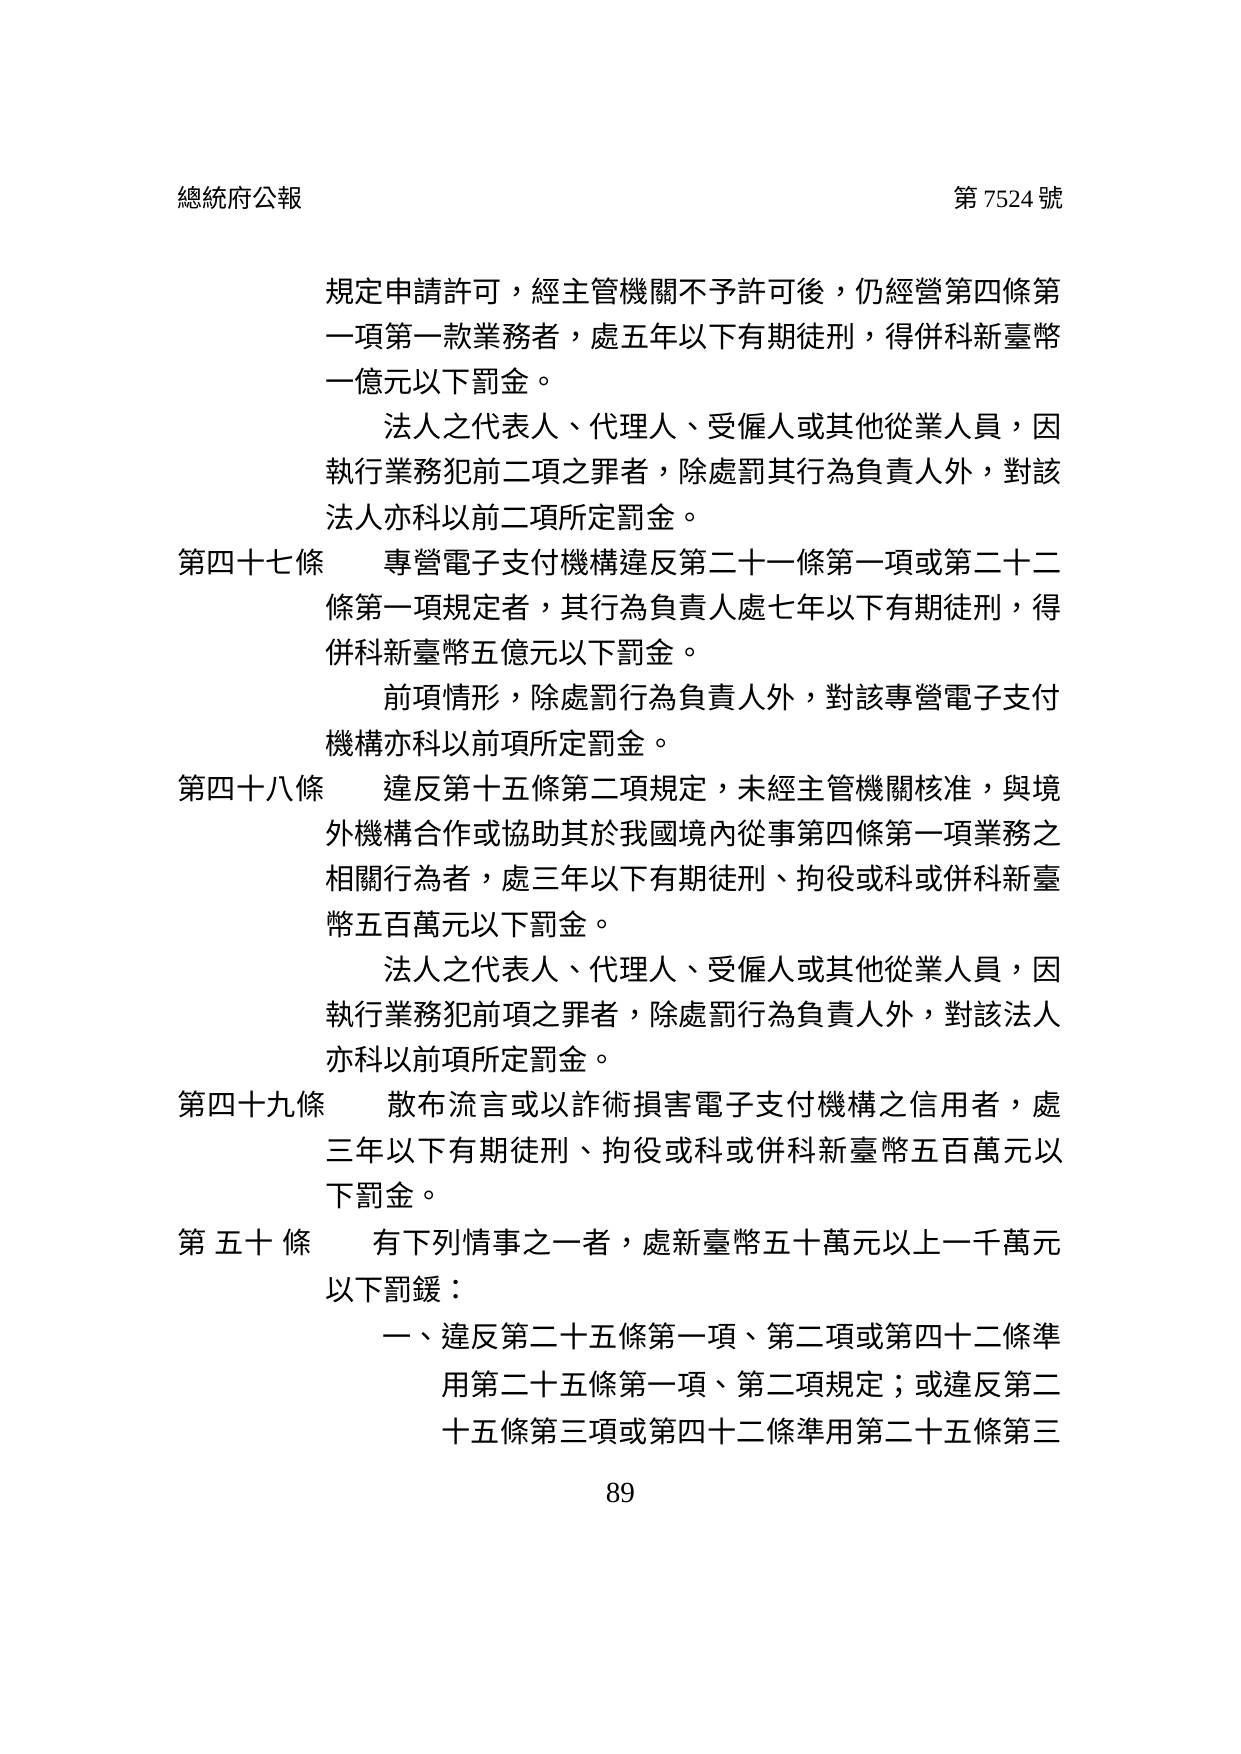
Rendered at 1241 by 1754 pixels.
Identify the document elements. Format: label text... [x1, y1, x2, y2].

text 第四十九條 散布流言或以詐術損害電子支付機構之信用者，處三年以下有期徒刑、拘役或科或併科新臺幣五百萬元以下罰金。 [177, 1079, 1063, 1215]
text 一、 違反第二十五條第一項、第二項或第四十二條準用第二十五條第一項、第二項規定；或違反第二十五條第三項或第四十二條準用第二十五條第三 [382, 1310, 1063, 1452]
text 第四十八條 違反第十五條第二項規定，未經主管機關核准，與境外機構合作或協助其於我國境內從事第四條第一項業務之相關行為者，處三年以下有期徒刑、拘役或科或併科新臺幣五百萬元以下罰金。 [177, 763, 1063, 944]
text 前項情形，除處罰行為負責人外，對該專營電子支付機構亦科以前項所定罰金。 [325, 673, 1063, 763]
text 第 五十 條 有下列情事之一者，處新臺幣五十萬元以上一千萬元以下罰鍰： [177, 1215, 1063, 1310]
text 法人之代表人、代理人、受僱人或其他從業人員，因執行業務犯前項之罪者，除處罰行為負責人外，對該法人亦科以前項所定罰金。 [325, 944, 1063, 1079]
text 法人之代表人、代理人、受僱人或其他從業人員，因執行業務犯前二項之罪者，除處罰其行為負責人外，對該法人亦科以前二項所定罰金。 [325, 401, 1063, 537]
text 第四十七條 專營電子支付機構違反第二十一條第一項或第二十二條第一項規定者，其行為負責人處七年以下有期徒刑，得併科新臺幣五億元以下罰金。 [177, 537, 1063, 673]
text 規定申請許可，經主管機關不予許可後，仍經營第四條第一項第一款業務者，處五年以下有期徒刑，得併科新臺幣一億元以下罰金。 [325, 266, 1063, 401]
